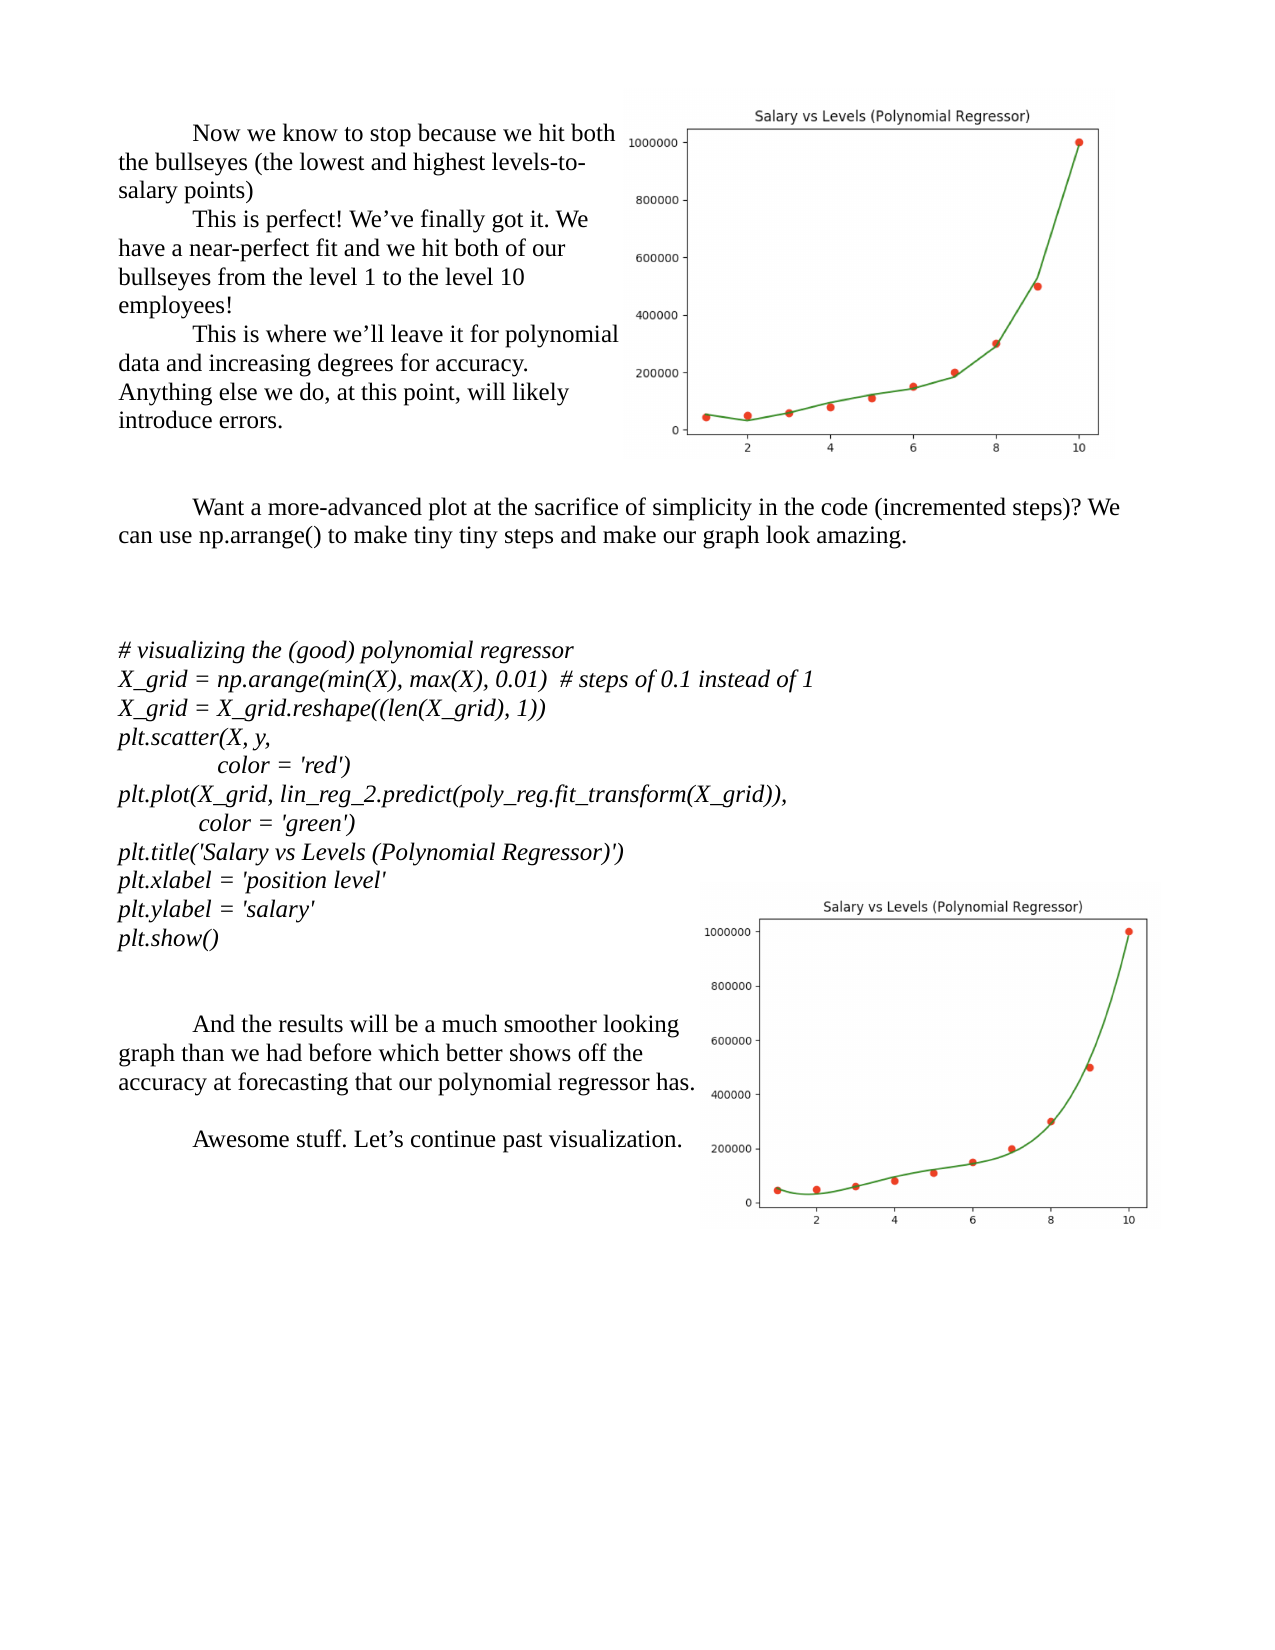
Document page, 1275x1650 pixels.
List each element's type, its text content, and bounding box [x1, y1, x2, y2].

text X_grid = np.arange(min(X), max(X), 0.01) # steps of 0.1 instead of 1 [118, 664, 1157, 693]
text plt.title('Salary vs Levels (Polynomial Regressor)') [118, 837, 1157, 866]
text And the results will be a much smoother looking graph than we had before which better shows off the accuracy at forecasting that our polynomial regressor has. [118, 1009, 699, 1096]
text color = 'red') [118, 751, 1157, 779]
text plt.ylabel = 'salary' [118, 894, 699, 923]
text [1115, 319, 1157, 434]
text Want a more-advanced plot at the sacrifice of simplicity in the code (incremented steps)? We can use np.arrange() to make tiny tiny steps and make our graph look amazing. [118, 492, 1157, 549]
text plt.scatter(X, y, [118, 722, 1157, 751]
text Awesome stuff. Let’s continue past visualization. [118, 1124, 699, 1153]
text color = 'green') [118, 808, 1157, 837]
text plt.xlabel = 'position level' [118, 866, 1157, 894]
picture [622, 88, 1115, 459]
text This is where we’ll leave it for polynomial data and increasing degrees for accuracy. Anything else we do, at this point, will likely introduce errors. [118, 319, 622, 434]
picture [699, 882, 1162, 1229]
text [1115, 204, 1157, 319]
text # visualizing the (good) polynomial regressor [118, 636, 1157, 664]
text Now we know to stop because we hit both the bullseyes (the lowest and highest levels-to-salary points) [118, 118, 622, 204]
text [1115, 118, 1157, 204]
text plt.show() [118, 923, 699, 952]
text X_grid = X_grid.reshape((len(X_grid), 1)) [118, 693, 1157, 722]
text plt.plot(X_grid, lin_reg_2.predict(poly_reg.fit_transform(X_grid)), [118, 779, 1157, 808]
text This is perfect! We’ve finally got it. We have a near-perfect fit and we hit both of our bullseyes from the level 1 to the level 10 employees! [118, 204, 622, 319]
